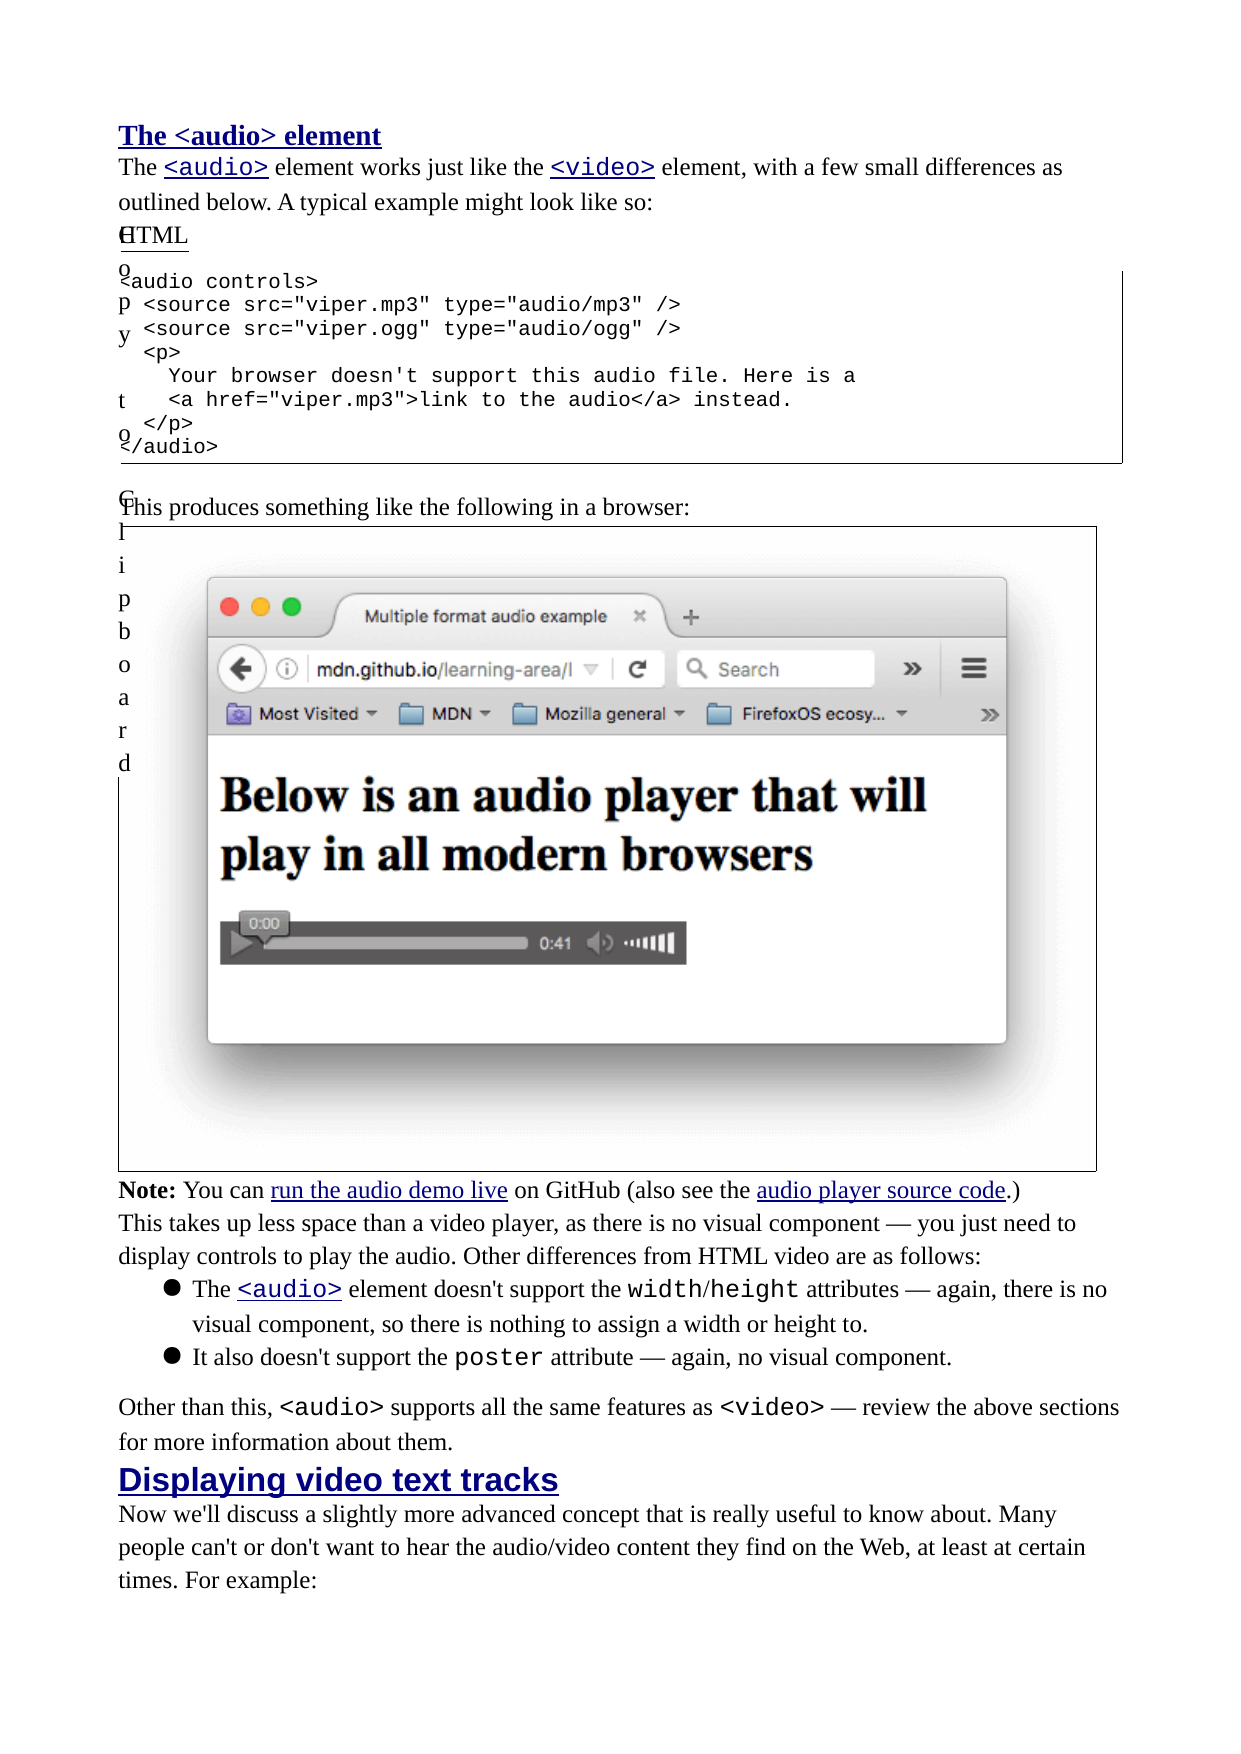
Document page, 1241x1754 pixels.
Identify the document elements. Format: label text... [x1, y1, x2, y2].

text This takes up less space than a video player, as there is no visual component — you just need to display controls to play the audio. Other differences from HTML video are as follows: [118, 1208, 1122, 1270]
text <a href="viper.mp3">link to the audio</a> instead. [121, 389, 1122, 413]
text Your browser doesn't support this audio file. Here is a [121, 365, 1122, 389]
picture [122, 596, 127, 605]
list It also doesn't support the poster attribute — again, no visual component. [162, 1342, 1122, 1373]
picture [122, 629, 127, 638]
text <p> [121, 342, 1122, 365]
text </audio> [121, 436, 1122, 463]
picture [121, 528, 1094, 1168]
text Now we'll discuss a slightly more advanced concept that is really useful to know about. Many people can't or don't want to hear the audio/video content they find on the Web, at least at certain times. For example: [118, 1499, 1122, 1594]
text Other than this, <audio> supports all the same features as <video> — review the above sections for more information about them. [118, 1392, 1122, 1456]
text </p> [121, 413, 1122, 436]
text The <audio> element works just like the <video> element, with a few small differences as outlined below. A typical example might look like so: [118, 152, 1122, 216]
text <source src="viper.mp3" type="audio/mp3" /> [121, 294, 1122, 318]
text Note: You can run the audio demo live on GitHub (also see the audio player source code.) [118, 1175, 1122, 1204]
subtitle The <audio> element [118, 118, 1122, 152]
subtitle Displaying video text tracks [118, 1460, 1122, 1499]
text HTML [121, 220, 1122, 252]
text <source src="viper.ogg" type="audio/ogg" /> [121, 318, 1122, 342]
text <audio controls> [121, 271, 1122, 294]
list The <audio> element doesn't support the width/height attributes — again, there is no visual component, so there is nothing to assign a width or height to. [162, 1274, 1122, 1338]
text This produces something like the following in a browser: [121, 492, 1122, 521]
